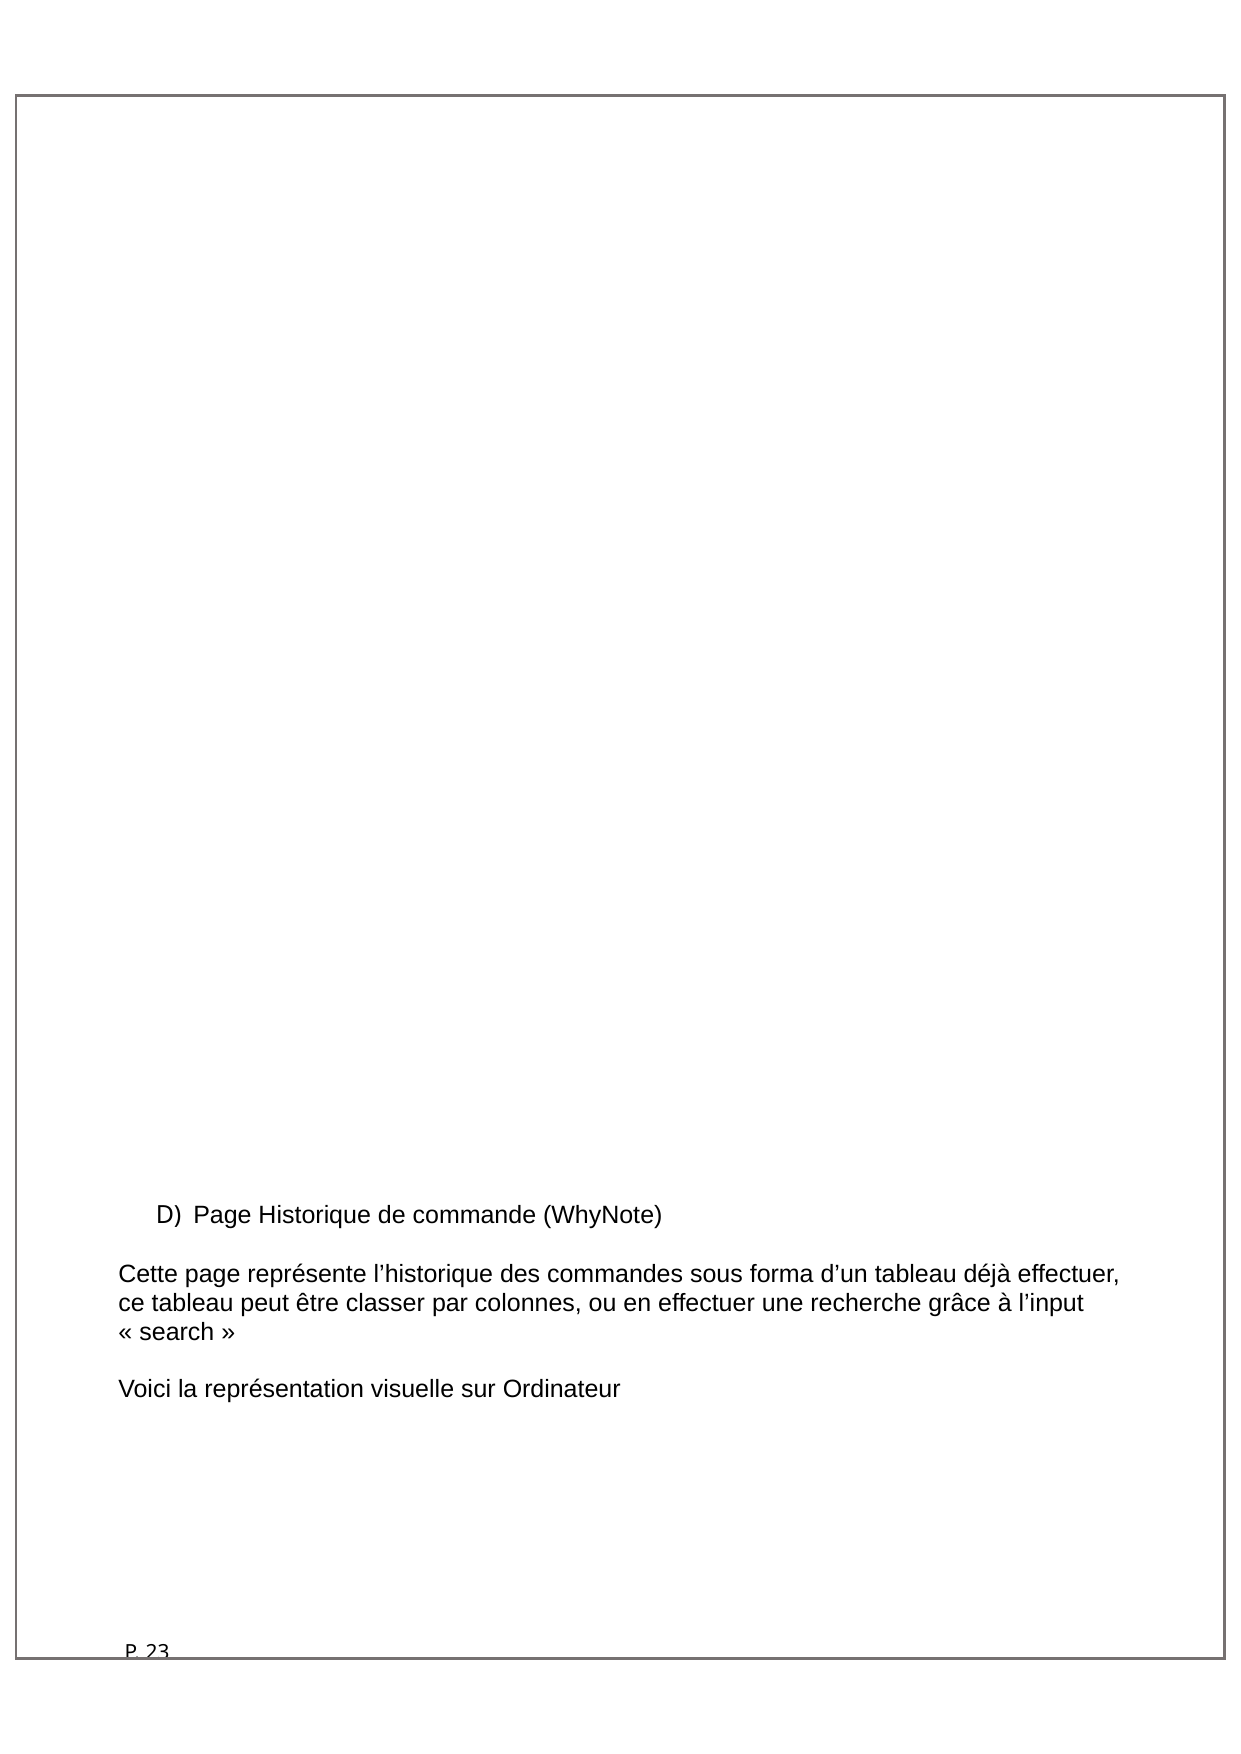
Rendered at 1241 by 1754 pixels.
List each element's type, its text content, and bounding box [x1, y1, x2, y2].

list Page Historique de commande (WhyNote) [156, 1196, 1122, 1230]
text Cette page représente l’historique des commandes sous forma d’un tableau déjà effectuer, ce tableau peut être classer par colonnes, ou en effectuer une recherche grâce à l’input « search » [118, 1259, 1122, 1345]
text Voici la représentation visuelle sur Ordinateur [118, 1374, 1122, 1403]
